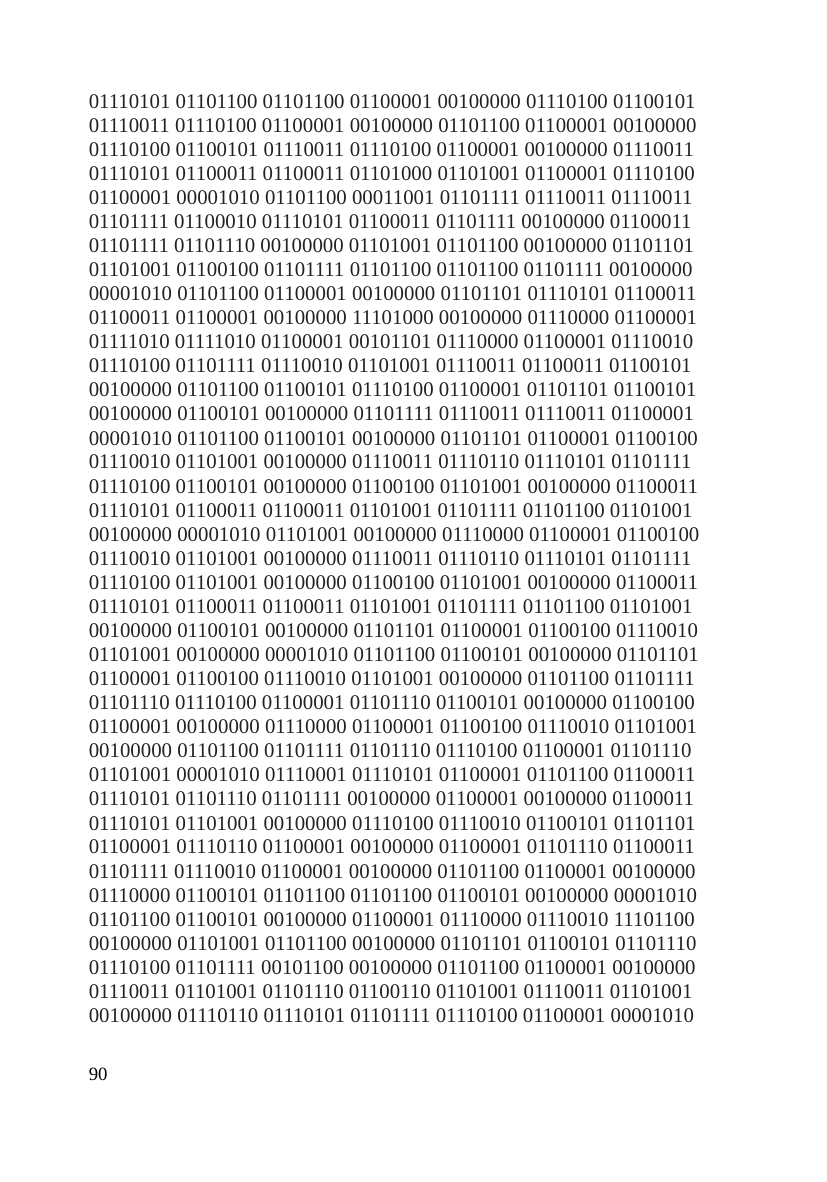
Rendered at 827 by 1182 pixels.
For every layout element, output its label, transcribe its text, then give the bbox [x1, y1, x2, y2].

subtitle 01110101 01101100 01101100 01100001 00100000 01110100 01100101 01110011 01110100 01100001 00100000 01101100 01100001 00100000 01110100 01100101 01110011 01110100 01100001 00100000 01110011 01110101 01100011 01100011 01101000 01101001 01100001 01110100 01100001 00001010 01101100 00011001 01101111 01110011 01110011 01101111 01100010 01110101 01100011 01101111 00100000 01100011 01101111 01101110 00100000 01101001 01101100 00100000 01101101 01101001 01100100 01101111 01101100 01101100 01101111 00100000 00001010 01101100 01100001 00100000 01101101 01110101 01100011 01100011 01100001 00100000 11101000 00100000 01110000 01100001 01111010 01111010 01100001 00101101 01110000 01100001 01110010 01110100 01101111 01110010 01101001 01110011 01100011 01100101 00100000 01101100 01100101 01110100 01100001 01101101 01100101 00100000 01100101 00100000 01101111 01110011 01110011 01100001 00001010 01101100 01100101 00100000 01101101 01100001 01100100 01110010 01101001 00100000 01110011 01110110 01110101 01101111 01110100 01100101 00100000 01100100 01101001 00100000 01100011 01110101 01100011 01100011 01101001 01101111 01101100 01101001 00100000 00001010 01101001 00100000 01110000 01100001 01100100 01110010 01101001 00100000 01110011 01110110 01110101 01101111 01110100 01101001 00100000 01100100 01101001 00100000 01100011 01110101 01100011 01100011 01101001 01101111 01101100 01101001 00100000 01100101 00100000 01101101 01100001 01100100 01110010 01101001 00100000 00001010 01101100 01100101 00100000 01101101 01100001 01100100 01110010 01101001 00100000 01101100 01101111 01101110 01110100 01100001 01101110 01100101 00100000 01100100 01100001 00100000 01110000 01100001 01100100 01110010 01101001 00100000 01101100 01101111 01101110 01110100 01100001 01101110 01101001 00001010 01110001 01110101 01100001 01101100 01100011 01110101 01101110 01101111 00100000 01100001 00100000 01100011 01110101 01101001 00100000 01110100 01110010 01100101 01101101 01100001 01110110 01100001 00100000 01100001 01101110 01100011 01101111 01110010 01100001 00100000 01101100 01100001 00100000 01110000 01100101 01101100 01101100 01100101 00100000 00001010 01101100 01100101 00100000 01100001 01110000 01110010 11101100 00100000 01101001 01101100 00100000 01101101 01100101 01101110 01110100 01101111 00101100 00100000 01101100 01100001 00100000 01110011 01101001 01101110 01100110 01101001 01110011 01101001 00100000 01110110 01110101 01101111 01110100 01100001 00001010 [88, 88, 738, 1027]
